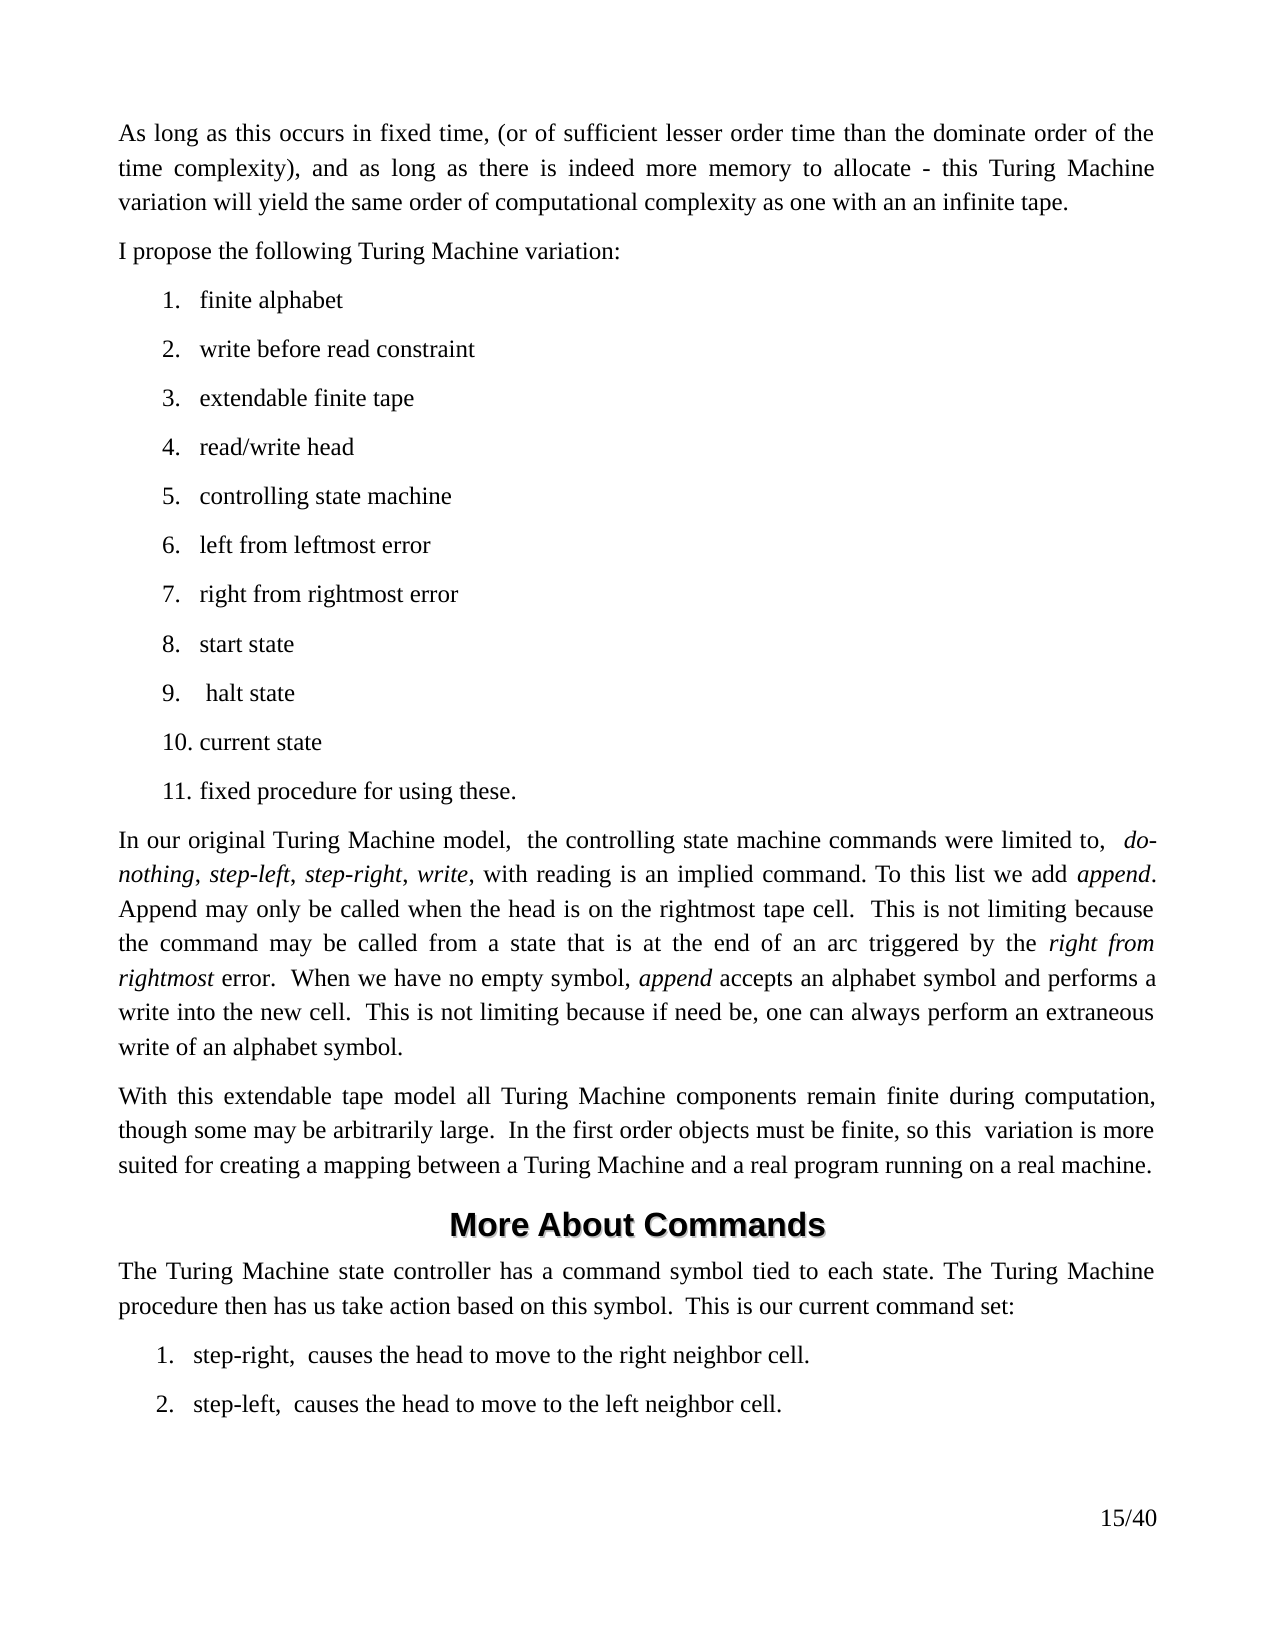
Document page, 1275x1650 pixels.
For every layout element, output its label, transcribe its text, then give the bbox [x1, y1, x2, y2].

list current state [162, 727, 1157, 756]
list write before read constraint [162, 334, 1157, 363]
list extendable finite tape [162, 383, 1157, 412]
list read/write head [162, 432, 1157, 461]
text In our original Turing Machine model, the controlling state machine commands were limited to, do-nothing, step-left, step-right, write, with reading is an implied command. To this list we add append. Append may only be called when the head is on the rightmost tape cell. This is not limiting because the command may be called from a state that is at the end of an arc triggered by the right from rightmost error. When we have no empty symbol, append accepts an alphabet symbol and performs a write into the new cell. This is not limiting because if need be, one can always perform an extraneous write of an alphabet symbol. [118, 825, 1157, 1061]
list step-right, causes the head to move to the right neighbor cell. [156, 1340, 1157, 1368]
subtitle More About Commands [118, 1205, 1157, 1244]
list step-left, causes the head to move to the left neighbor cell. [156, 1389, 1157, 1418]
list right from rightmost error [162, 579, 1157, 608]
text As long as this occurs in fixed time, (or of sufficient lesser order time than the dominate order of the time complexity), and as long as there is indeed more memory to allocate - this Turing Machine variation will yield the same order of computational complexity as one with an an infinite tape. [118, 118, 1157, 216]
list fixed procedure for using these. [162, 776, 1157, 804]
list start state [162, 629, 1157, 657]
text I propose the following Turing Machine variation: [118, 236, 1157, 265]
list finite alphabet [162, 285, 1157, 314]
list controlling state machine [162, 481, 1157, 510]
text The Turing Machine state controller has a command symbol tied to each state. The Turing Machine procedure then has us take action based on this symbol. This is our current command set: [118, 1256, 1157, 1319]
list halt state [162, 678, 1157, 706]
text With this extendable tape model all Turing Machine components remain finite during computation, though some may be arbitrarily large. In the first order objects must be finite, so this variation is more suited for creating a mapping between a Turing Machine and a real program running on a real machine. [118, 1081, 1157, 1178]
list left from leftmost error [162, 531, 1157, 559]
